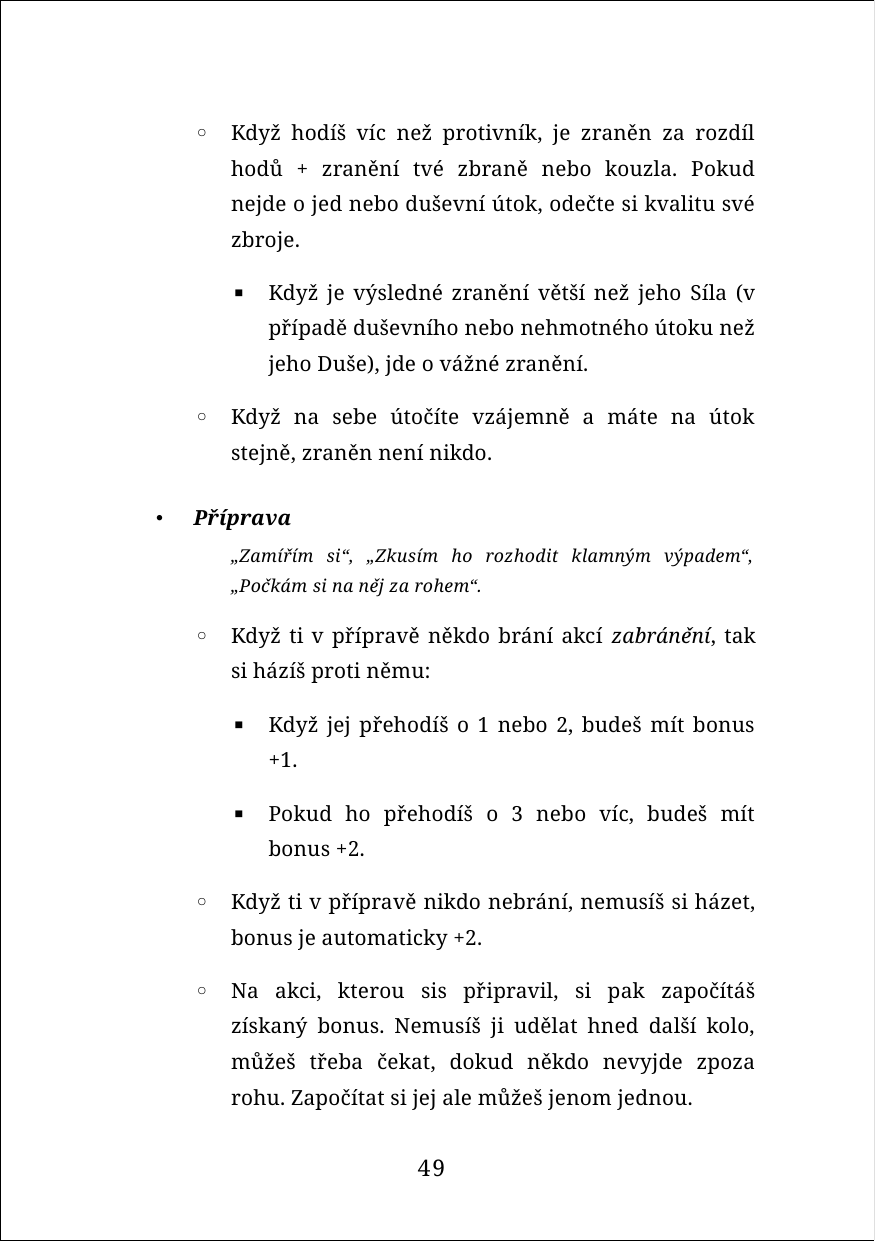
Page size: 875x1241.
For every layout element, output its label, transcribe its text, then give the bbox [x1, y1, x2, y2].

list Pokud ho přehodíš o 3 nebo víc, budeš mít bonus +2. [231, 799, 756, 863]
list Když ti v přípravě nikdo nebrání, nemusíš si házet, bonus je automaticky +2. [193, 887, 756, 951]
list Když ti v přípravě někdo brání akcí zabránění, tak si házíš proti němu: [193, 621, 756, 685]
subtitle Příprava [156, 503, 756, 531]
list Když hodíš víc než protivník, je zraněn za rozdíl hodů + zranění tvé zbraně nebo kouzla. Pokud nejde o jed nebo duševní útok, odečte si kvalitu své zbroje. [193, 118, 756, 253]
list Když na sebe útočíte vzájemně a máte na útok stejně, zraněn není nikdo. [193, 402, 756, 466]
list Když jej přehodíš o 1 nebo 2, budeš mít bonus +1. [231, 710, 756, 774]
list „Zamířím si“, „Zkusím ho rozhodit klamným výpadem“, „Počkám si na něj za rohem“. [193, 543, 756, 597]
list Když je výsledné zranění větší než jeho Síla (v případě duševního nebo nehmotného útoku než jeho Duše), jde o vážné zranění. [231, 278, 756, 377]
list Na akci, kterou sis připravil, si pak započítáš získaný bonus. Nemusíš ji udělat hned další kolo, můžeš třeba čekat, dokud někdo nevyjde zpoza rohu. Započítat si jej ale můžeš jenom jednou. [193, 976, 756, 1111]
